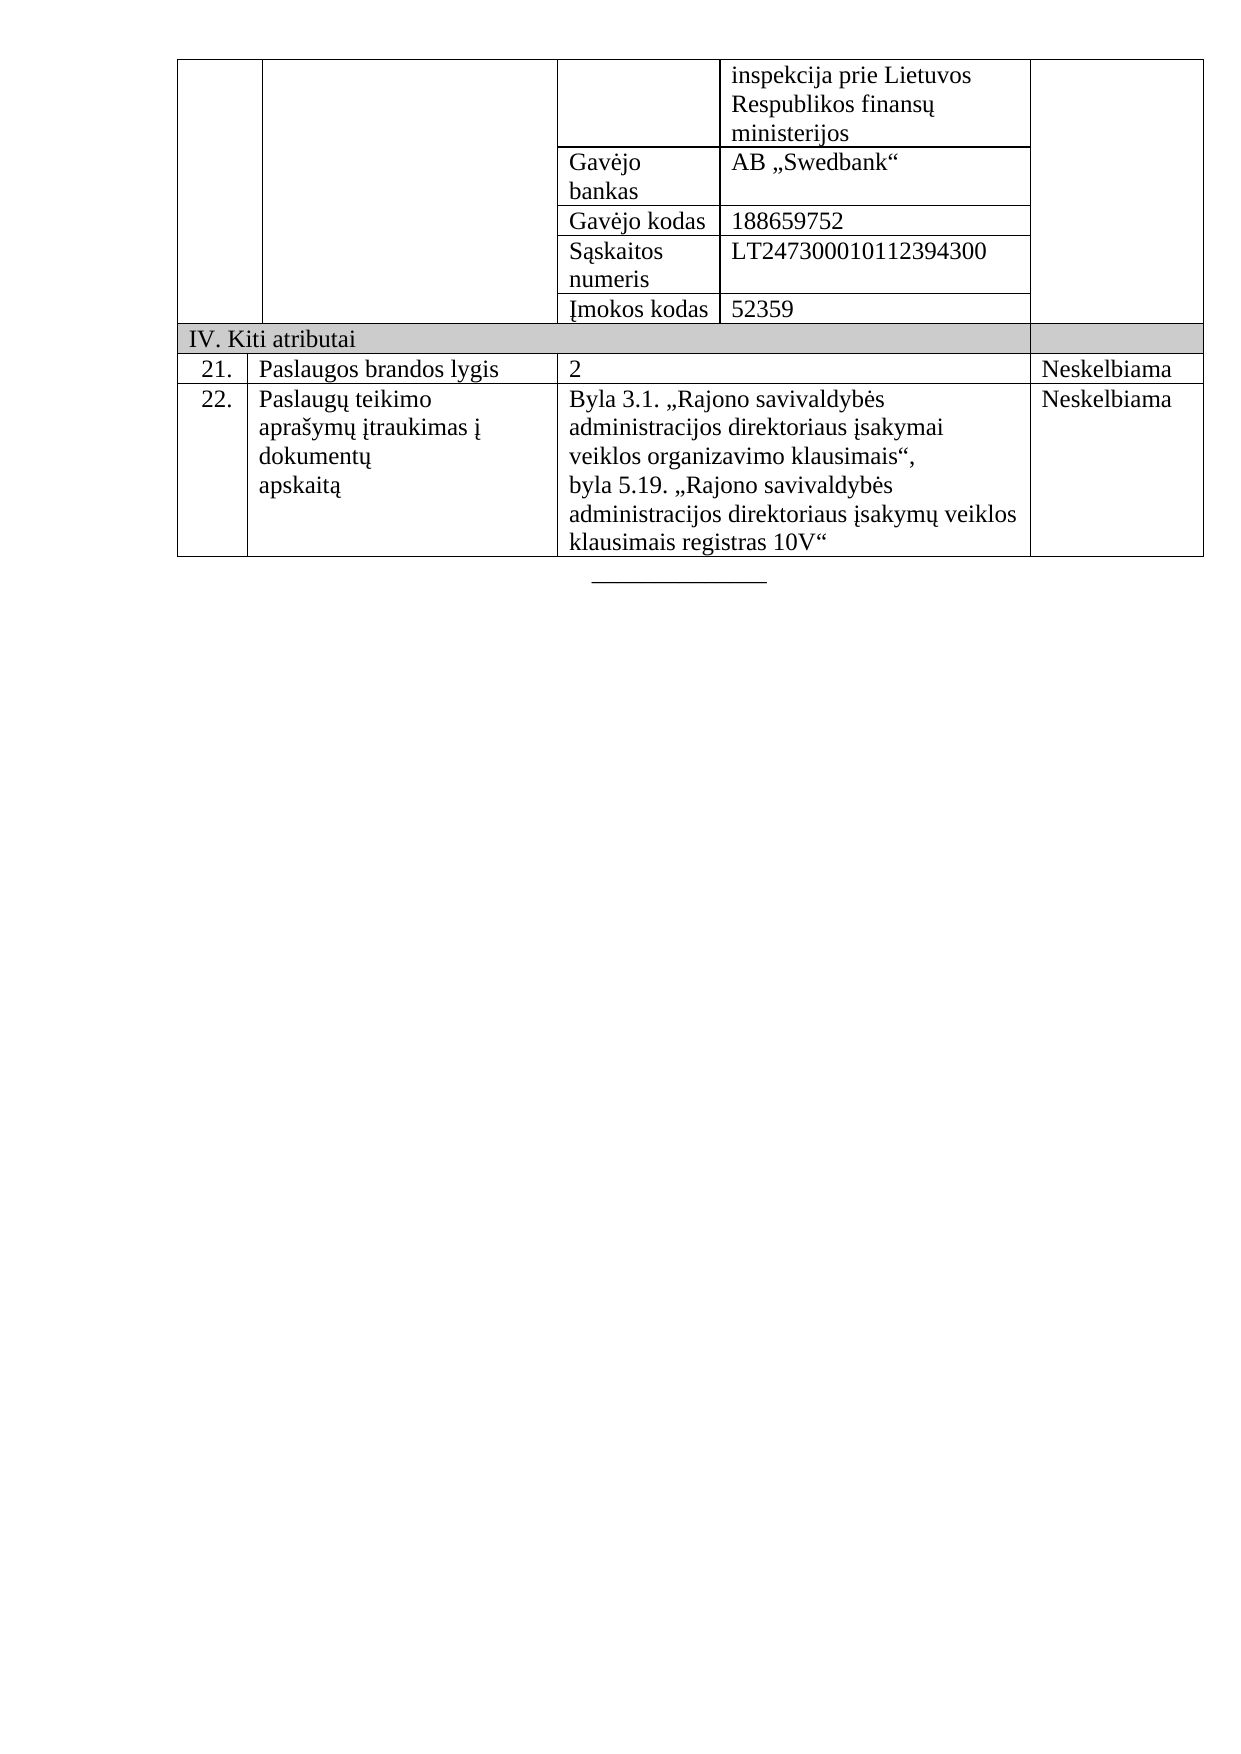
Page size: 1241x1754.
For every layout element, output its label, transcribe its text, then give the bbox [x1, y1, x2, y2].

table_cell [178, 60, 262, 323]
table_cell 2 [558, 354, 1030, 383]
table_cell 52359 [721, 294, 1030, 323]
table_cell [1031, 60, 1203, 323]
table_cell [1031, 324, 1203, 353]
table_cell 21. [178, 354, 247, 383]
text ______________ [177, 557, 1181, 586]
table_cell LT247300010112394300 [721, 236, 1030, 293]
table_cell inspekcija prie Lietuvos Respublikos finansų ministerijos [721, 60, 1030, 146]
table_cell Sąskaitos numeris [558, 236, 719, 293]
table_cell Neskelbiama [1031, 384, 1203, 556]
table_cell Byla 3.1. „Rajono savivaldybės administracijos direktoriaus įsakymai veiklos organizavimo klausimais“, byla 5.19. „Rajono savivaldybės administracijos direktoriaus įsakymų veiklos klausimais registras 10V“ [558, 384, 1030, 556]
table_cell Gavėjo kodas [558, 206, 719, 235]
table_cell [558, 60, 719, 146]
table_cell Paslaugos brandos lygis [248, 354, 557, 383]
table_cell AB „Swedbank“ [721, 148, 1030, 205]
table_cell Įmokos kodas [558, 294, 719, 323]
table_cell [263, 60, 557, 323]
table_cell Gavėjo bankas [558, 148, 719, 205]
table_cell Neskelbiama [1031, 354, 1203, 383]
table_cell 188659752 [721, 206, 1030, 235]
table_cell IV. Kiti atributai [178, 324, 1030, 353]
table_cell 22. [178, 384, 247, 556]
table_cell Paslaugų teikimo aprašymų įtraukimas į dokumentų apskaitą [248, 384, 557, 556]
